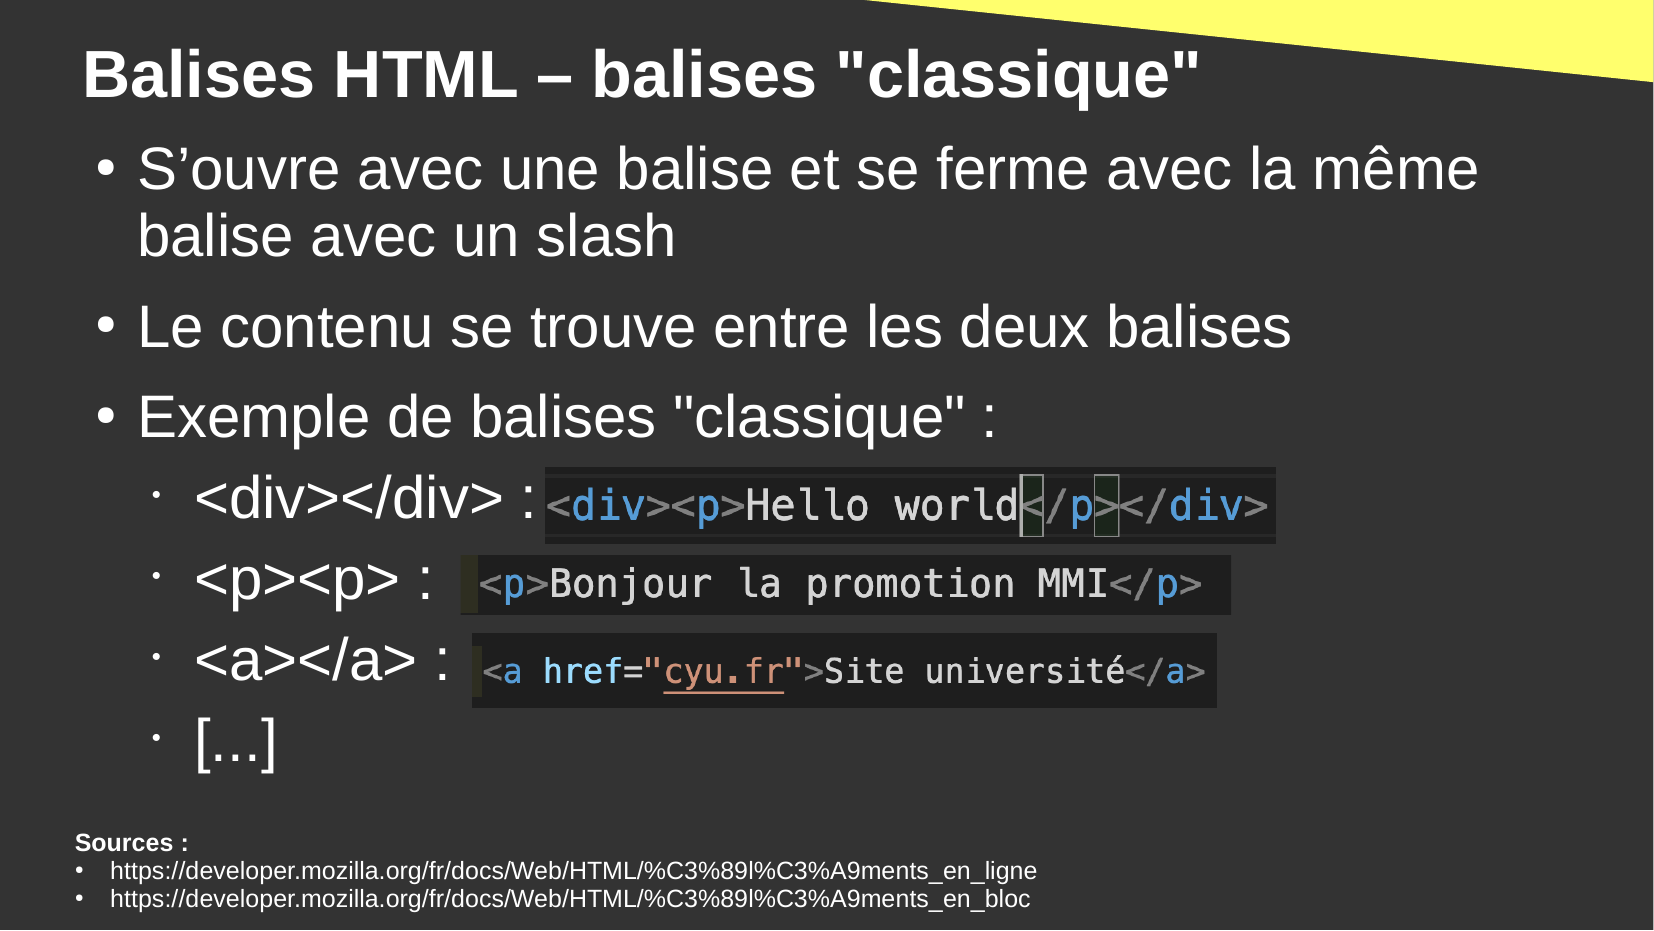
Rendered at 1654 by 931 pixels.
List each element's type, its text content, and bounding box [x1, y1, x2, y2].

picture [460, 555, 1232, 615]
picture [472, 633, 1217, 708]
picture [545, 467, 1276, 544]
list S’ouvre avec une balise et se ferme avec la même balise avec un slash Le contenu se trouve entre les deux balises Exemple de balises "classique" : <div></div> : <p><p> : <a></a> : [...] [80, 135, 1620, 777]
title Balises HTML – balises "classique" [82, 37, 1571, 122]
text_box Sources : https://developer.mozilla.org/fr/docs/Web/HTML/%C3%89l%C3%A9ments_en_ligne https://developer.mozilla.org/fr/docs/Web/HTML/%C3%89l%C3%A9ments_en_bloc [59, 821, 1546, 920]
text_box [864, 0, 1654, 83]
